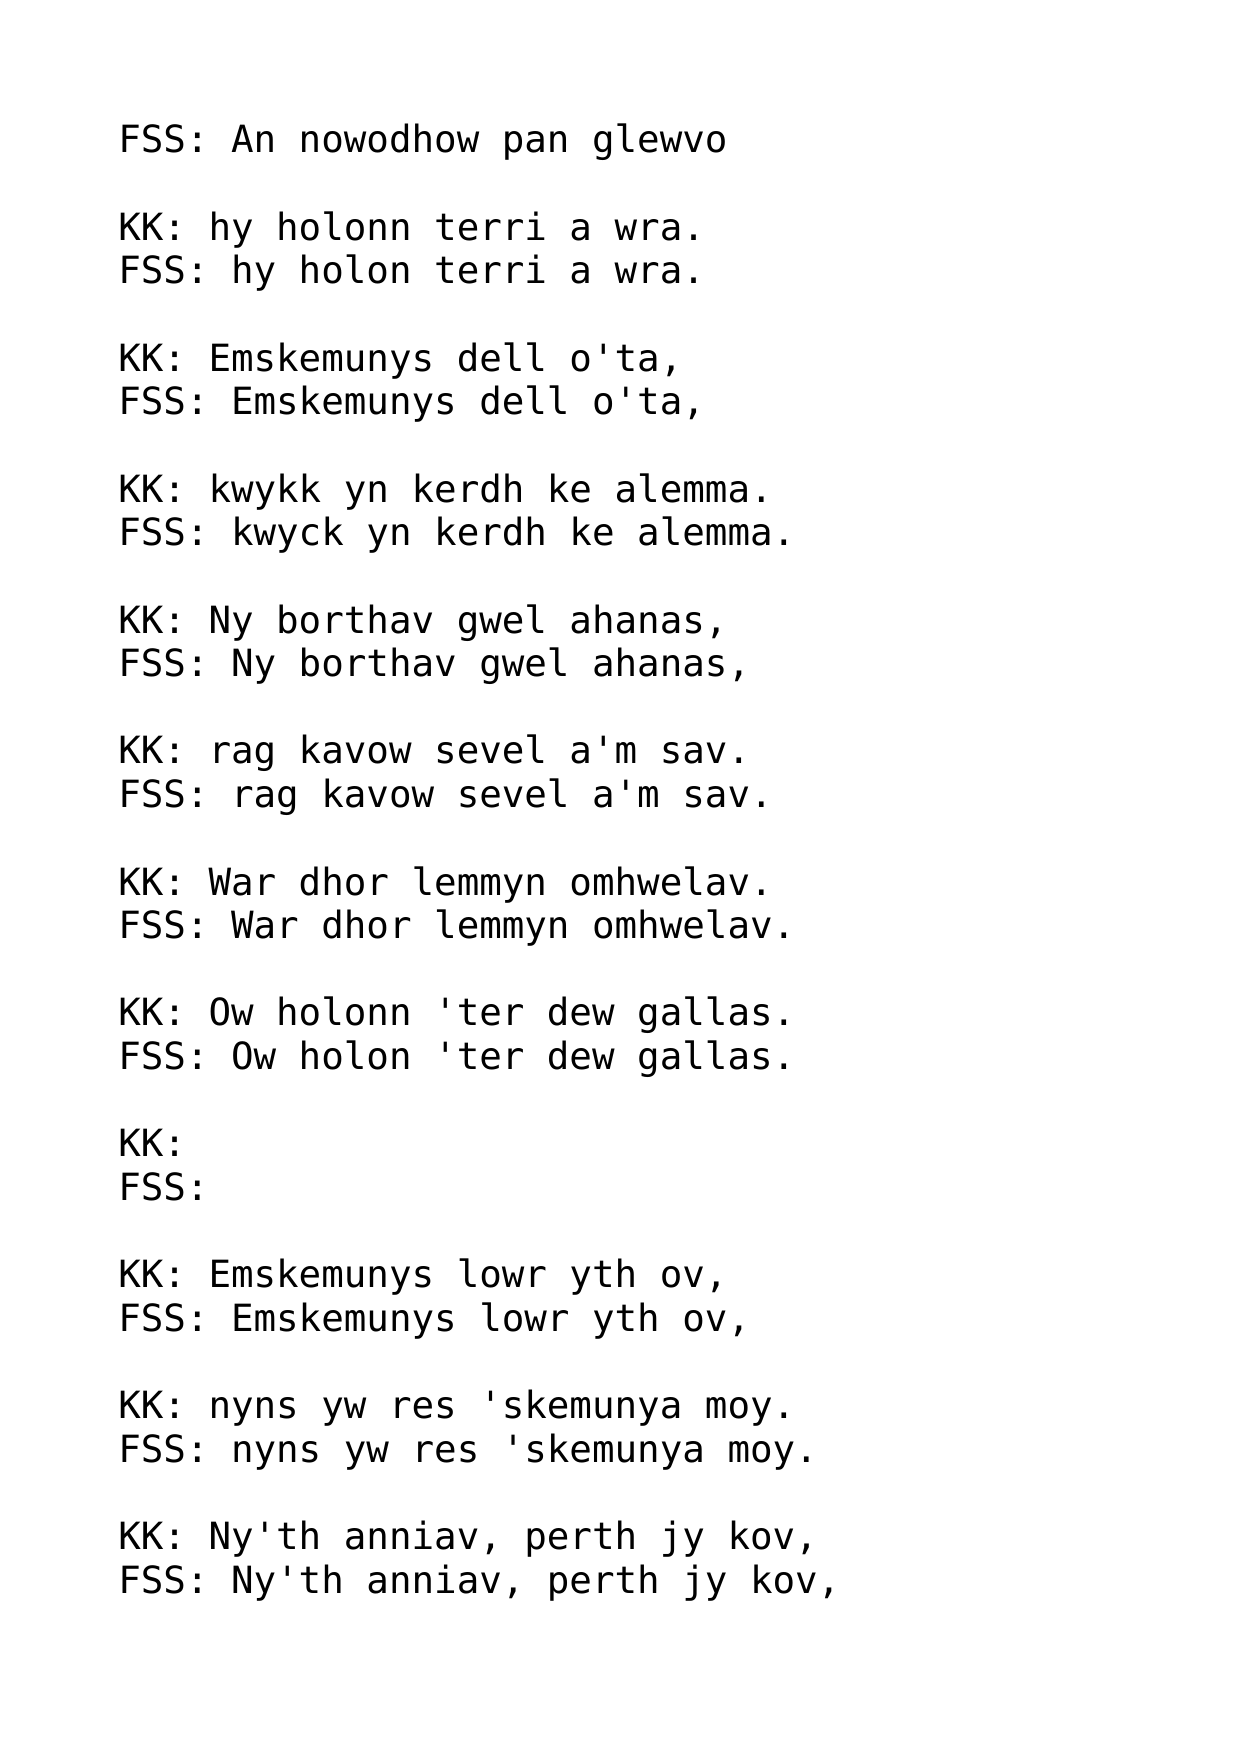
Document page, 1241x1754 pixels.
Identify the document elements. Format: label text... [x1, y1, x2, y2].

text KK: rag kavow sevel a'm sav. [118, 729, 1122, 773]
text FSS: Ow holon 'ter dew gallas. [118, 1035, 1122, 1078]
text FSS: An nowodhow pan glewvo [118, 118, 1122, 162]
text FSS: War dhor lemmyn omhwelav. [118, 904, 1122, 947]
text KK: Emskemunys dell o'ta, [118, 336, 1122, 380]
text KK: [118, 1122, 1122, 1166]
text KK: Ny'th anniav, perth jy kov, [118, 1515, 1122, 1558]
text FSS: Emskemunys dell o'ta, [118, 380, 1122, 424]
text FSS: Ny borthav gwel ahanas, [118, 642, 1122, 686]
text KK: Emskemunys lowr yth ov, [118, 1253, 1122, 1297]
text KK: Ow holonn 'ter dew gallas. [118, 991, 1122, 1035]
text KK: hy holonn terri a wra. [118, 205, 1122, 249]
text KK: kwykk yn kerdh ke alemma. [118, 467, 1122, 511]
text FSS: Ny'th anniav, perth jy kov, [118, 1558, 1122, 1602]
text FSS: kwyck yn kerdh ke alemma. [118, 511, 1122, 554]
text FSS: nyns yw res 'skemunya moy. [118, 1427, 1122, 1471]
text FSS: [118, 1166, 1122, 1209]
text FSS: hy holon terri a wra. [118, 249, 1122, 293]
text KK: War dhor lemmyn omhwelav. [118, 860, 1122, 904]
text KK: nyns yw res 'skemunya moy. [118, 1384, 1122, 1427]
text FSS: rag kavow sevel a'm sav. [118, 773, 1122, 816]
text FSS: Emskemunys lowr yth ov, [118, 1297, 1122, 1340]
text KK: Ny borthav gwel ahanas, [118, 598, 1122, 642]
